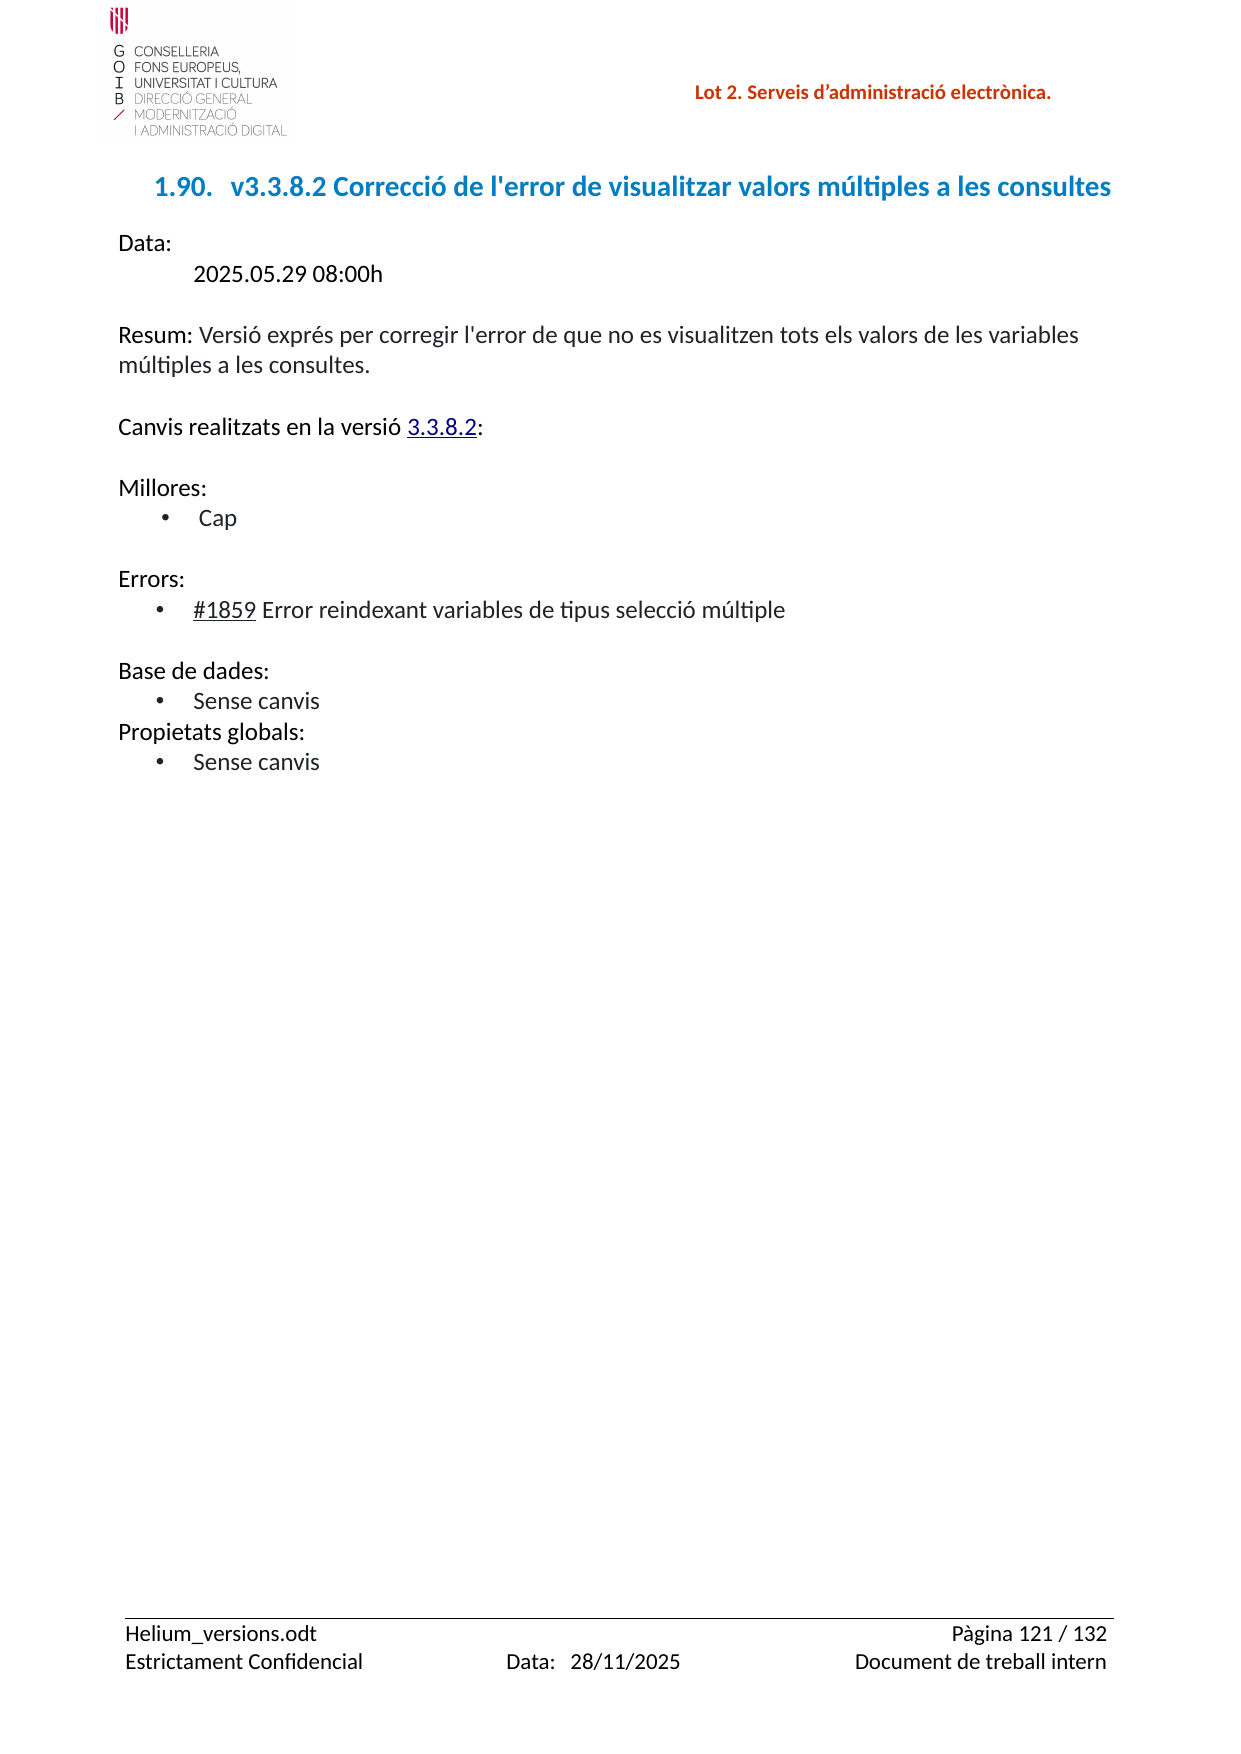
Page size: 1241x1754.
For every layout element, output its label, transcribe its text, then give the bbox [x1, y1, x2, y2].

text Resum: Versió exprés per corregir l'error de que no es visualitzen tots els valors de les variables múltiples a les consultes. [118, 319, 1122, 380]
subtitle v3.3.8.2 Correcció de l'error de visualitzar valors múltiples a les consultes [153, 168, 1122, 204]
list Sense canvis [156, 685, 1122, 716]
text Millores: [118, 472, 1122, 502]
text Propietats globals: [118, 716, 1122, 746]
list #1859 Error reindexant variables de tipus selecció múltiple [156, 594, 1122, 624]
picture [100, 0, 297, 144]
list Sense canvis [156, 746, 1122, 777]
text Canvis realitzats en la versió 3.3.8.2: [118, 411, 1122, 441]
list Cap [161, 502, 1122, 533]
text 2025.05.29 08:00h [118, 258, 1122, 289]
text Errors: [118, 563, 1122, 594]
text Data: [118, 228, 1122, 258]
text Base de dades: [118, 655, 1122, 685]
